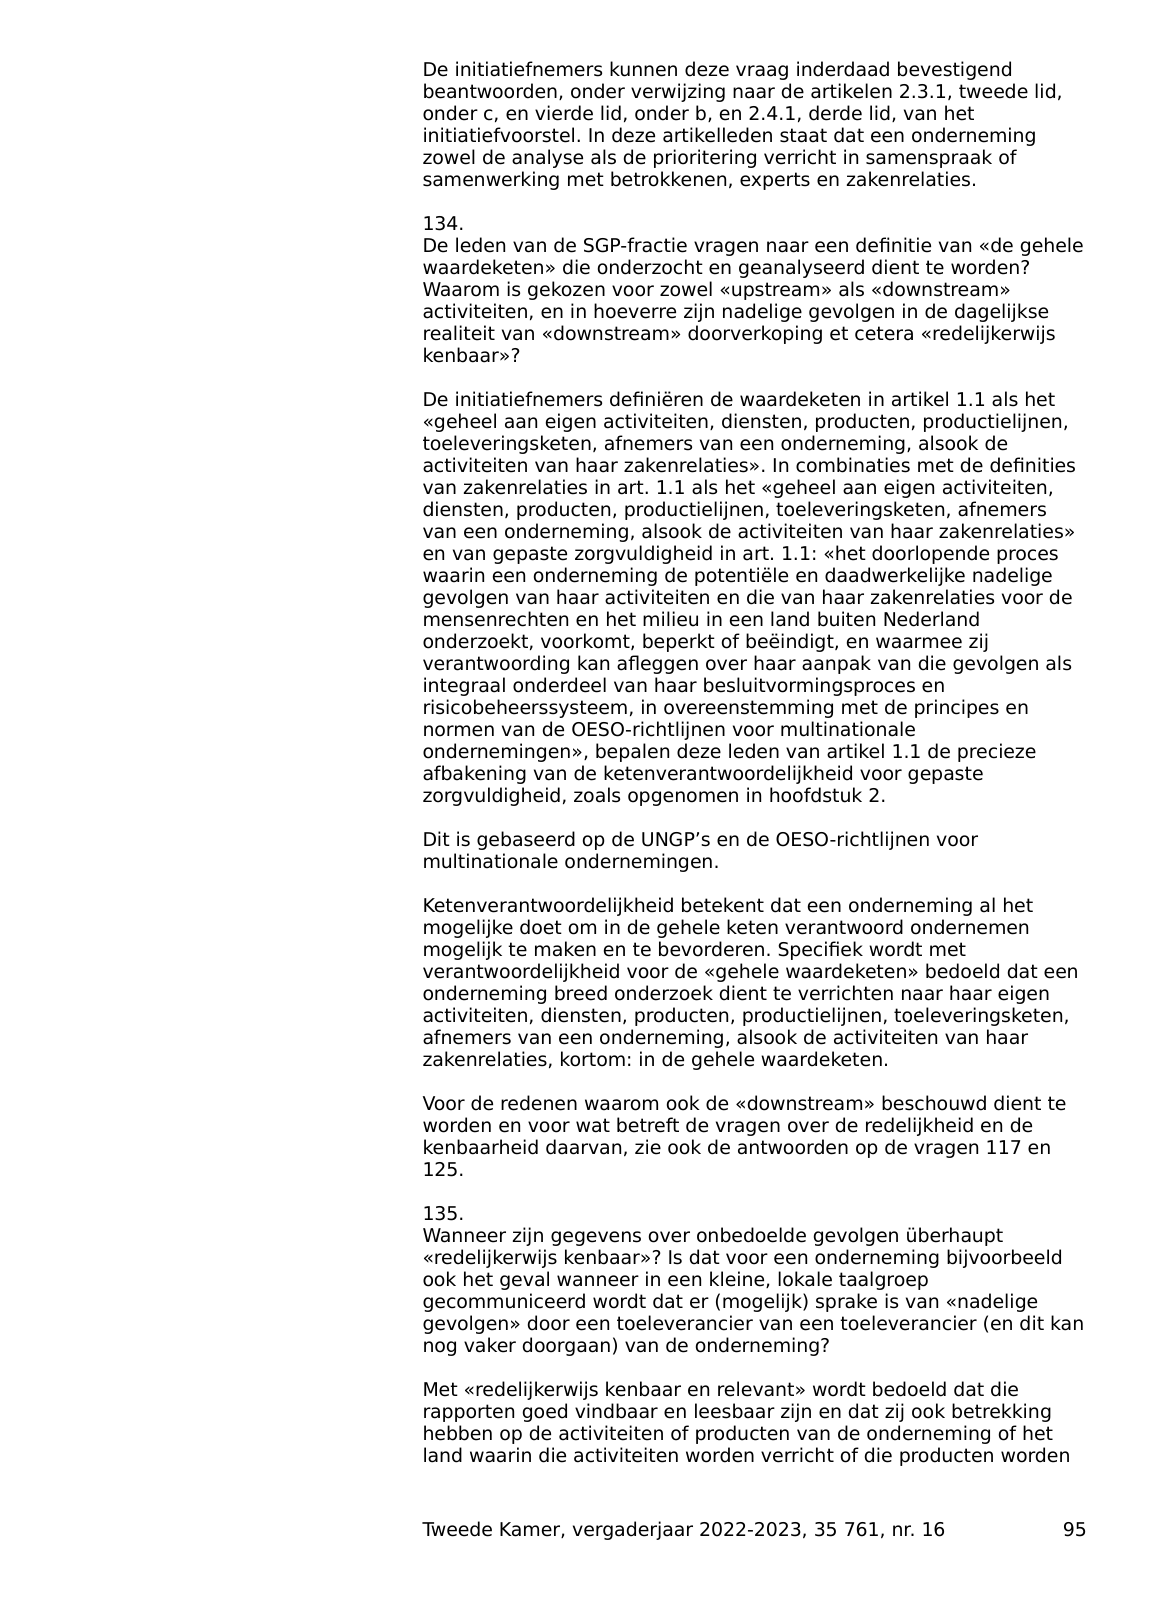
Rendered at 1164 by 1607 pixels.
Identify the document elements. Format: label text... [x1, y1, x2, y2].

text De initiatiefnemers kunnen deze vraag inderdaad bevestigend beantwoorden, onder verwijzing naar de artikelen 2.3.1, tweede lid, onder c, en vierde lid, onder b, en 2.4.1, derde lid, van het initiatiefvoorstel. In deze artikelleden staat dat een onderneming zowel de analyse als de prioritering verricht in samenspraak of samenwerking met betrokkenen, experts en zakenrelaties. [422, 59, 1087, 191]
text 135. [422, 1203, 1087, 1225]
text Wanneer zijn gegevens over onbedoelde gevolgen überhaupt «redelijkerwijs kenbaar»? Is dat voor een onderneming bijvoorbeeld ook het geval wanneer in een kleine, lokale taalgroep gecommuniceerd wordt dat er (mogelijk) sprake is van «nadelige gevolgen» door een toeleverancier van een toeleverancier (en dit kan nog vaker doorgaan) van de onderneming? [422, 1225, 1087, 1357]
text Ketenverantwoordelijkheid betekent dat een onderneming al het mogelijke doet om in de gehele keten verantwoord ondernemen mogelijk te maken en te bevorderen. Specifiek wordt met verantwoordelijkheid voor de «gehele waardeketen» bedoeld dat een onderneming breed onderzoek dient te verrichten naar haar eigen activiteiten, diensten, producten, productielijnen, toeleveringsketen, afnemers van een onderneming, alsook de activiteiten van haar zakenrelaties, kortom: in de gehele waardeketen. [422, 895, 1087, 1071]
text De leden van de SGP-fractie vragen naar een definitie van «de gehele waardeketen» die onderzocht en geanalyseerd dient te worden? Waarom is gekozen voor zowel «upstream» als «downstream» activiteiten, en in hoeverre zijn nadelige gevolgen in de dagelijkse realiteit van «downstream» doorverkoping et cetera «redelijkerwijs kenbaar»? [422, 235, 1087, 367]
text De initiatiefnemers definiëren de waardeketen in artikel 1.1 als het «geheel aan eigen activiteiten, diensten, producten, productielijnen, toeleveringsketen, afnemers van een onderneming, alsook de activiteiten van haar zakenrelaties». In combinaties met de definities van zakenrelaties in art. 1.1 als het «geheel aan eigen activiteiten, diensten, producten, productielijnen, toeleveringsketen, afnemers van een onderneming, alsook de activiteiten van haar zakenrelaties» en van gepaste zorgvuldigheid in art. 1.1: «het doorlopende proces waarin een onderneming de potentiële en daadwerkelijke nadelige gevolgen van haar activiteiten en die van haar zakenrelaties voor de mensenrechten en het milieu in een land buiten Nederland onderzoekt, voorkomt, beperkt of beëindigt, en waarmee zij verantwoording kan afleggen over haar aanpak van die gevolgen als integraal onderdeel van haar besluitvormingsproces en risicobeheerssysteem, in overeenstemming met de principes en normen van de OESO-richtlijnen voor multinationale ondernemingen», bepalen deze leden van artikel 1.1 de precieze afbakening van de ketenverantwoordelijkheid voor gepaste zorgvuldigheid, zoals opgenomen in hoofdstuk 2. [422, 389, 1087, 807]
text Dit is gebaseerd op de UNGP’s en de OESO-richtlijnen voor multinationale ondernemingen. [422, 829, 1087, 873]
text Voor de redenen waarom ook de «downstream» beschouwd dient te worden en voor wat betreft de vragen over de redelijkheid en de kenbaarheid daarvan, zie ook de antwoorden op de vragen 117 en 125. [422, 1093, 1087, 1181]
text 134. [422, 213, 1087, 235]
text Met «redelijkerwijs kenbaar en relevant» wordt bedoeld dat die rapporten goed vindbaar en leesbaar zijn en dat zij ook betrekking hebben op de activiteiten of producten van de onderneming of het land waarin die activiteiten worden verricht of die producten worden [422, 1379, 1087, 1467]
